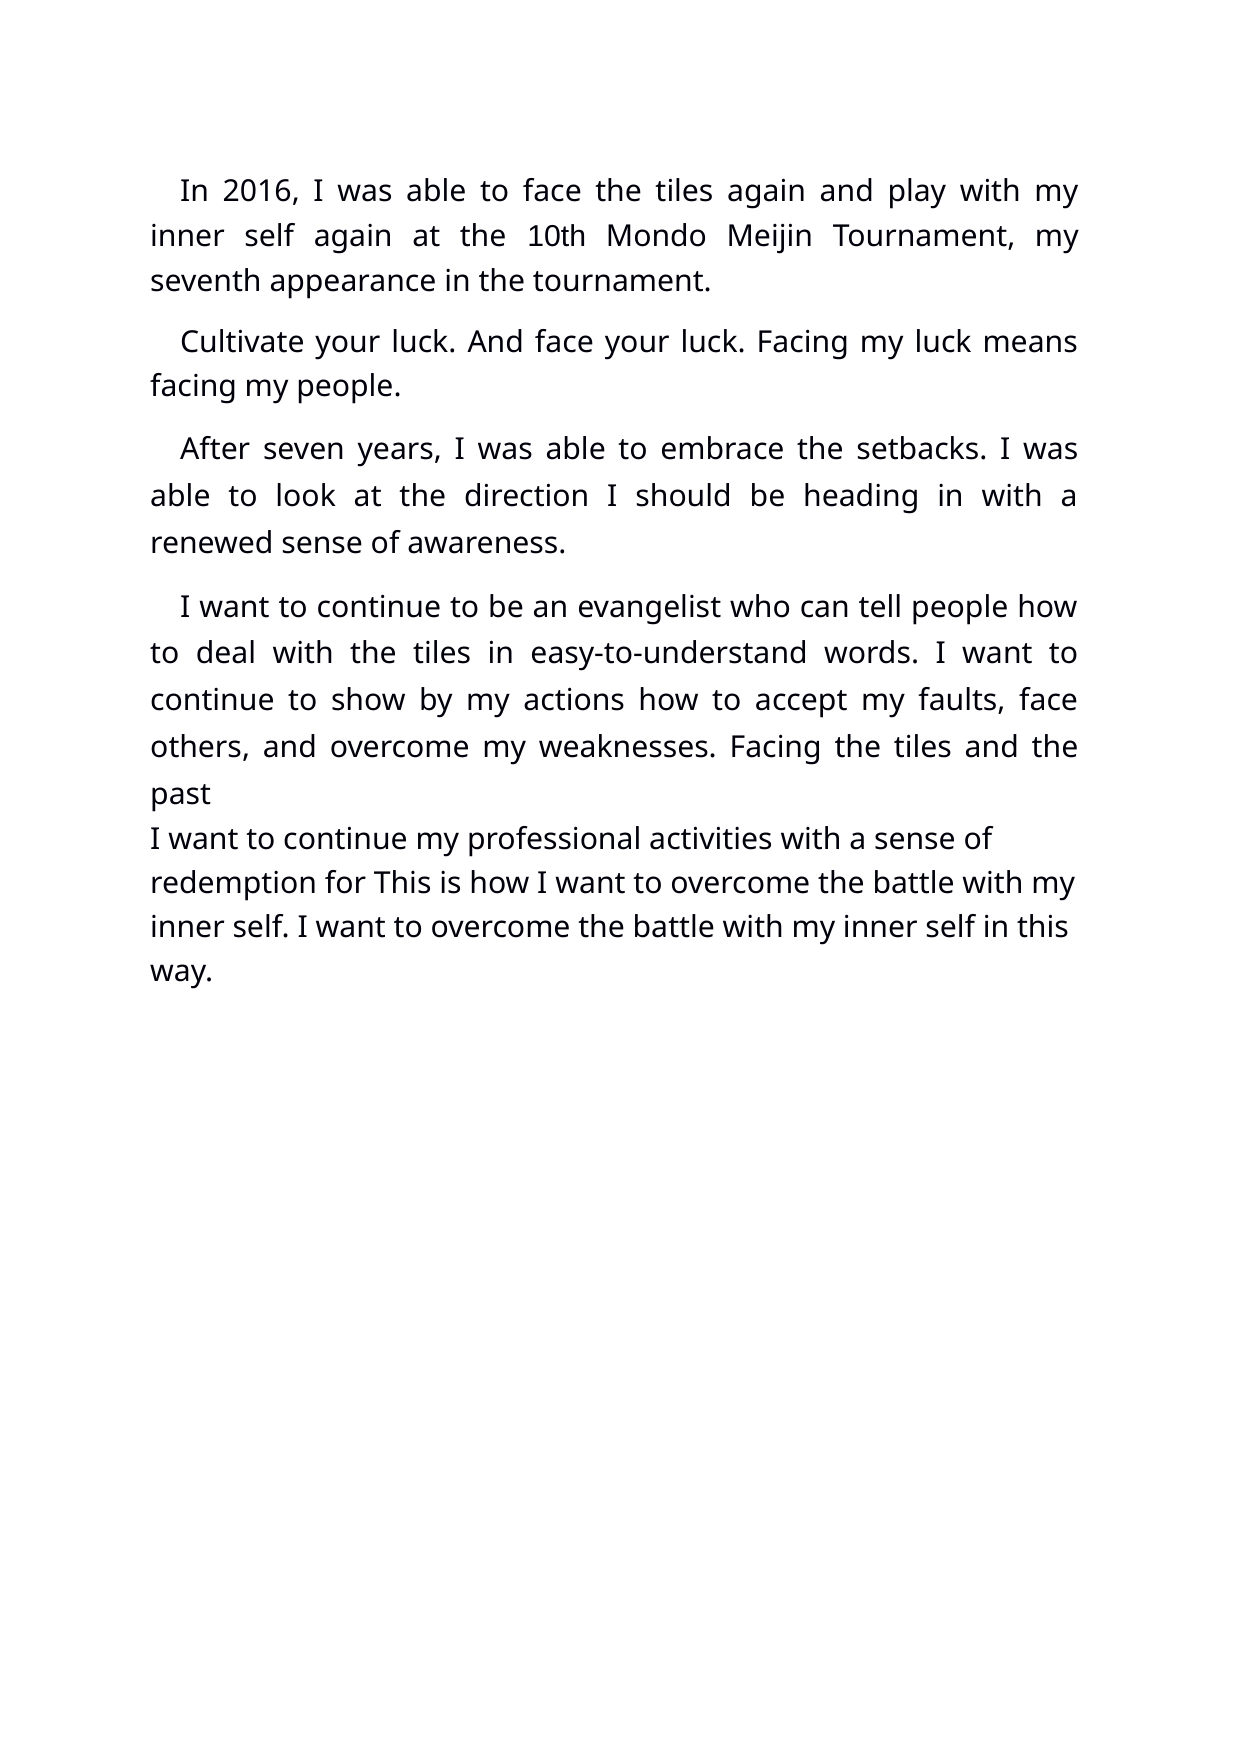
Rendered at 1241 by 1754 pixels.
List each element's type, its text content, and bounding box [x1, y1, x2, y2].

text I want to continue to be an evangelist who can tell people how to deal with the tiles in easy-to-understand words. I want to continue to show by my actions how to accept my faults, face others, and overcome my weaknesses. Facing the tiles and the past [150, 580, 1079, 814]
text Cultivate your luck. And face your luck. Facing my luck means facing my people. [150, 317, 1079, 405]
text After seven years, I was able to embrace the setbacks. I was able to look at the direction I should be heading in with a renewed sense of awareness. [150, 422, 1079, 563]
text In 2016, I was able to face the tiles again and play with my inner self again at the 10th Mondo Meijin Tournament, my seventh appearance in the tournament. [150, 165, 1079, 300]
text I want to continue my professional activities with a sense of redemption for This is how I want to overcome the battle with my inner self. I want to overcome the battle with my inner self in this way. [150, 814, 1087, 990]
